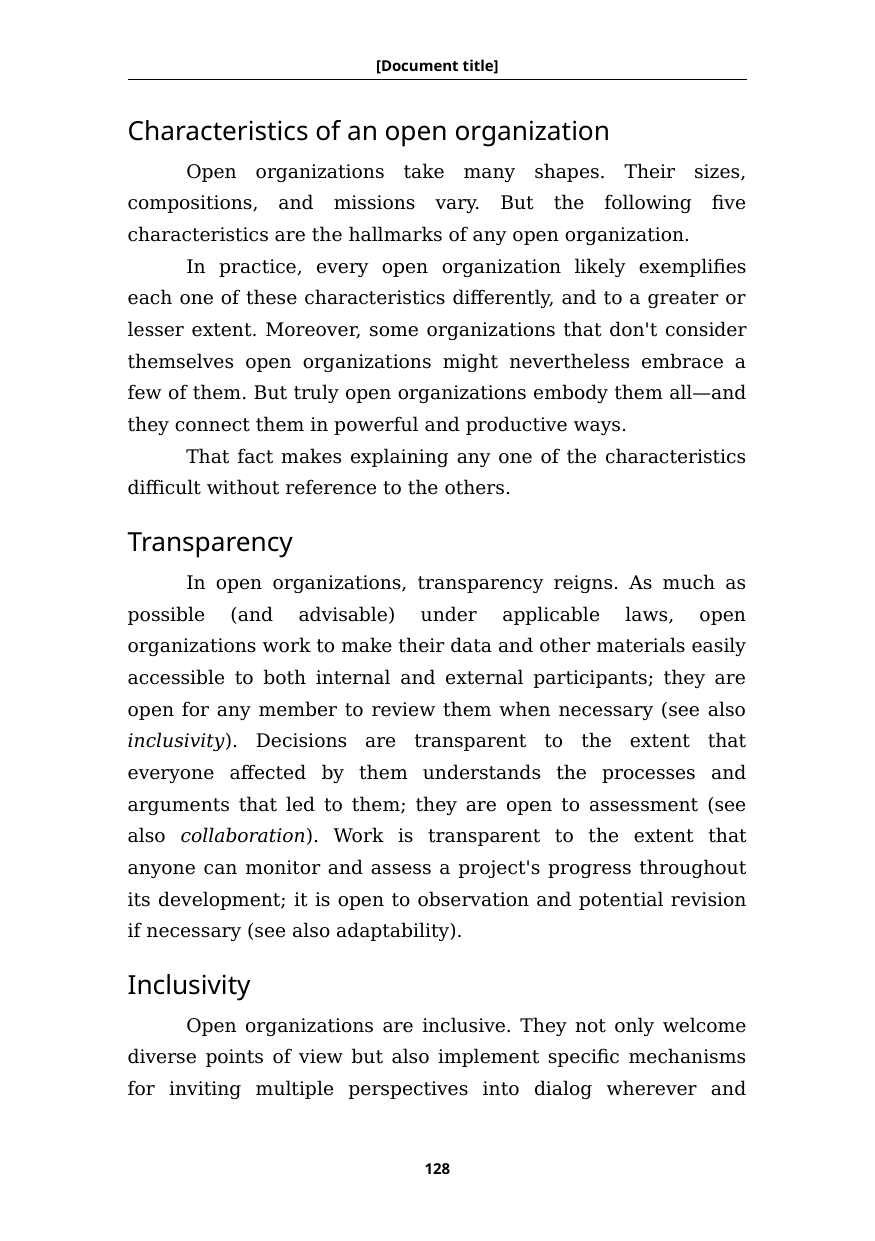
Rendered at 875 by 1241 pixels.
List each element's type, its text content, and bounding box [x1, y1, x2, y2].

text In practice, every open organization likely exemplifies each one of these characteristics differently, and to a greater or lesser extent. Moreover, some organizations that don't consider themselves open organizations might nevertheless embrace a few of them. But truly open organizations embody them all—and they connect them in powerful and productive ways. [127, 256, 747, 436]
text Open organizations take many shapes. Their sizes, compositions, and missions vary. But the following five characteristics are the hallmarks of any open organization. [127, 161, 747, 246]
text In open organizations, transparency reigns. As much as possible (and advisable) under applicable laws, open organizations work to make their data and other materials easily accessible to both internal and external participants; they are open for any member to review them when necessary (see also inclusivity). Decisions are transparent to the extent that everyone affected by them understands the processes and arguments that led to them; they are open to assessment (see also collaboration). Work is transparent to the extent that anyone can monitor and assess a project's progress throughout its development; it is open to observation and potential revision if necessary (see also adaptability). [127, 572, 747, 942]
subtitle Characteristics of an open organization [127, 112, 747, 148]
subtitle Inclusivity [127, 966, 747, 1002]
text That fact makes explaining any one of the characteristics difficult without reference to the others. [127, 446, 747, 499]
subtitle Transparency [127, 524, 747, 559]
text Open organizations are inclusive. They not only welcome diverse points of view but also implement specific mechanisms for inviting multiple perspectives into dialog wherever and [127, 1015, 747, 1100]
